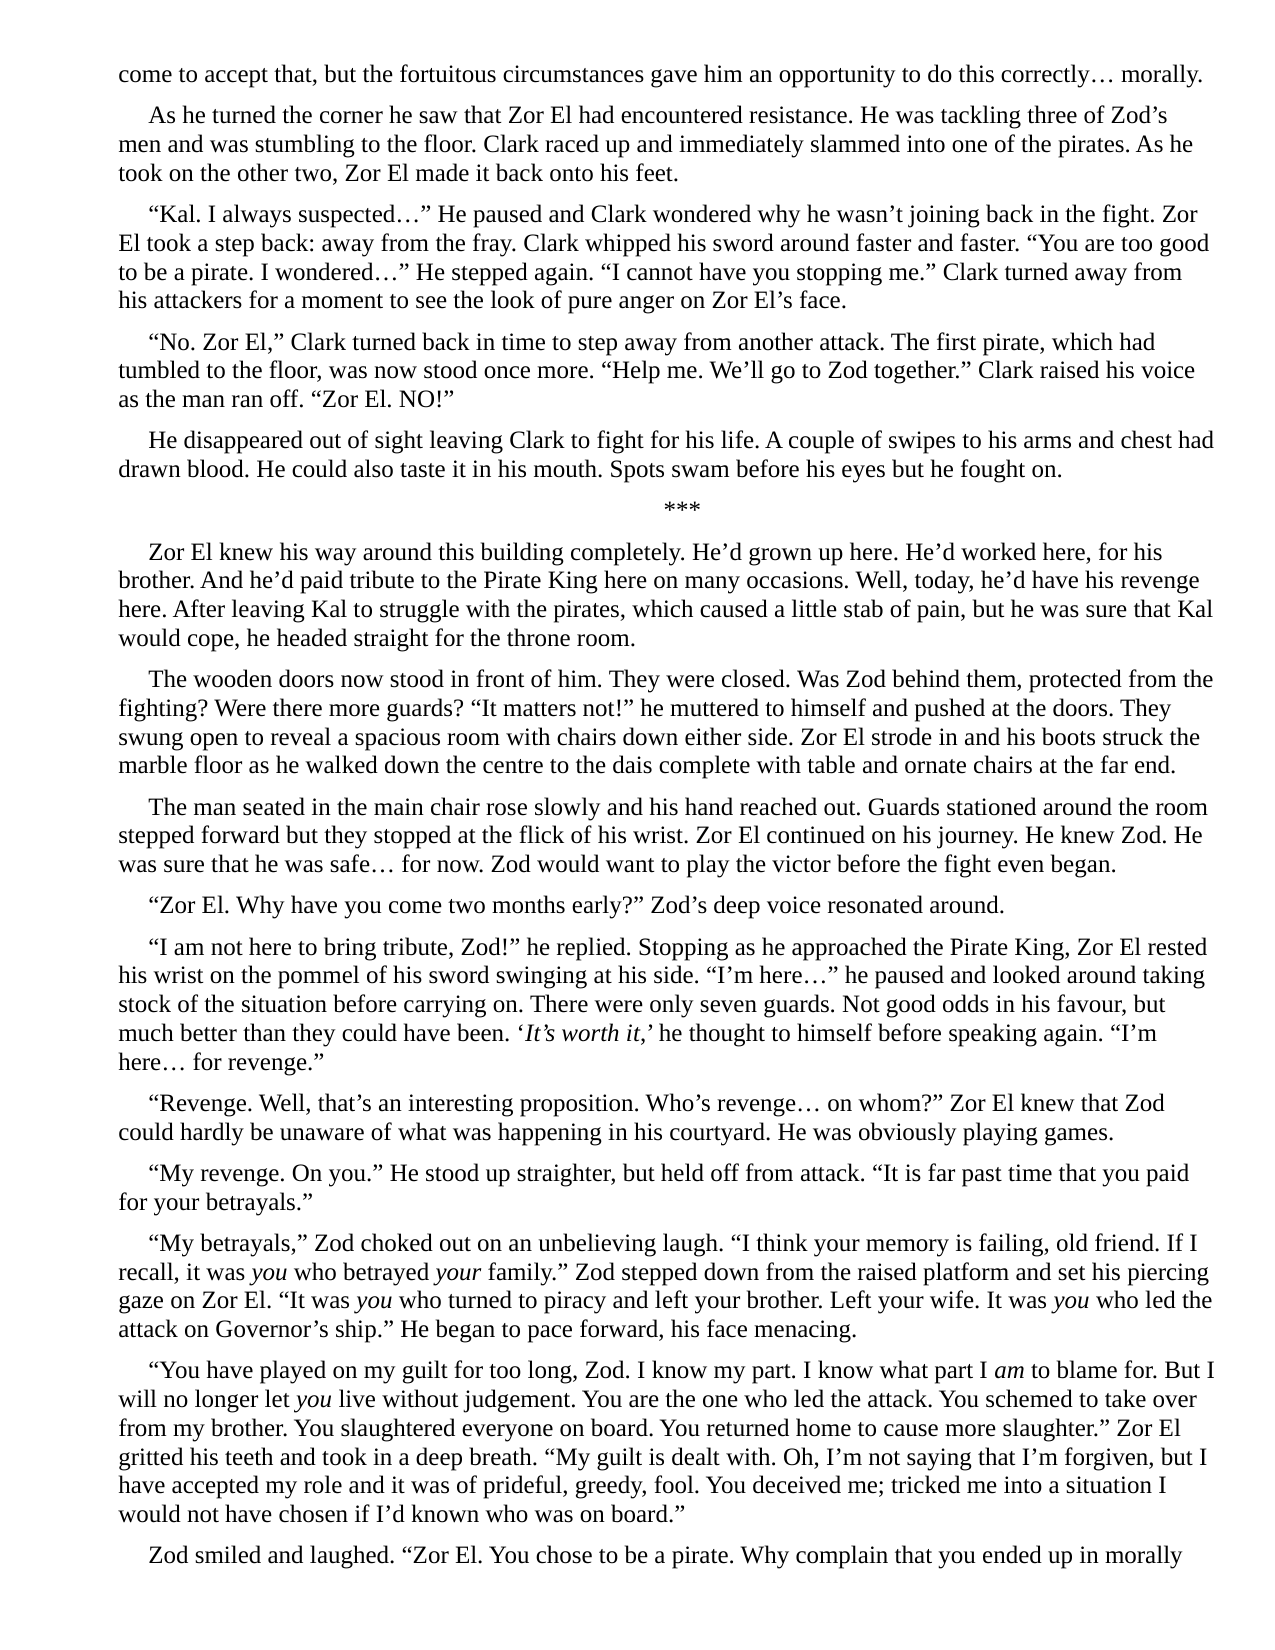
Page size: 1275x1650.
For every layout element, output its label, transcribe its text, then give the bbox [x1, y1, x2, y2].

text *** [118, 495, 1216, 524]
text “No. Zor El,” Clark turned back in time to step away from another attack. The first pirate, which had tumbled to the floor, was now stood once more. “Help me. We’ll go to Zod together.” Clark raised his voice as the man ran off. “Zor El. NO!” [118, 327, 1216, 413]
text He disappeared out of sight leaving Clark to fight for his life. A couple of swipes to his arms and chest had drawn blood. He could also taste it in his mouth. Spots swam before his eyes but he fought on. [118, 425, 1216, 483]
text come to accept that, but the fortuitous circumstances gave him an opportunity to do this correctly… morally. [118, 59, 1216, 88]
text “My betrayals,” Zod choked out on an unbelieving laugh. “I think your memory is failing, old friend. If I recall, it was you who betrayed your family.” Zod stepped down from the raised platform and set his piercing gaze on Zor El. “It was you who turned to piracy and left your brother. Left your wife. It was you who led the attack on Governor’s ship.” He began to pace forward, his face menacing. [118, 1228, 1216, 1343]
text “I am not here to bring tribute, Zod!” he replied. Stopping as he approached the Pirate King, Zor El rested his wrist on the pommel of his sword swinging at his side. “I’m here…” he paused and looked around taking stock of the situation before carrying on. There were only seven guards. Not good odds in his favour, but much better than they could have been. ‘It’s worth it,’ he thought to himself before speaking again. “I’m here… for revenge.” [118, 932, 1216, 1075]
text “Kal. I always suspected…” He paused and Clark wondered why he wasn’t joining back in the fight. Zor El took a step back: away from the fray. Clark whipped his sword around faster and faster. “You are too good to be a pirate. I wondered…” He stepped again. “I cannot have you stopping me.” Clark turned away from his attackers for a moment to see the look of pure anger on Zor El’s face. [118, 199, 1216, 314]
text Zod smiled and laughed. “Zor El. You chose to be a pirate. Why complain that you ended up in morally [118, 1540, 1216, 1569]
text As he turned the corner he saw that Zor El had encountered resistance. He was tackling three of Zod’s men and was stumbling to the floor. Clark raced up and immediately slammed into one of the pirates. As he took on the other two, Zor El made it back onto his feet. [118, 100, 1216, 187]
text The man seated in the main chair rose slowly and his hand reached out. Guards stationed around the room stepped forward but they stopped at the flick of his wrist. Zor El continued on his journey. He knew Zod. He was sure that he was safe… for now. Zod would want to play the victor before the fight even began. [118, 792, 1216, 878]
text “My revenge. On you.” He stood up straighter, but held off from attack. “It is far past time that you paid for your betrayals.” [118, 1158, 1216, 1215]
text Zor El knew his way around this building completely. He’d grown up here. He’d worked here, for his brother. And he’d paid tribute to the Pirate King here on many occasions. Well, today, he’d have his revenge here. After leaving Kal to struggle with the pirates, which caused a little stab of pain, but he was sure that Kal would cope, he headed straight for the throne room. [118, 537, 1216, 652]
text The wooden doors now stood in front of him. They were closed. Was Zod behind them, protected from the fighting? Were there more guards? “It matters not!” he muttered to himself and pushed at the doors. They swung open to reveal a spacious room with chairs down either side. Zor El strode in and his boots struck the marble floor as he walked down the centre to the dais complete with table and ornate chairs at the far end. [118, 664, 1216, 779]
text “Revenge. Well, that’s an interesting proposition. Who’s revenge… on whom?” Zor El knew that Zod could hardly be unaware of what was happening in his courtyard. He was obviously playing games. [118, 1088, 1216, 1145]
text “Zor El. Why have you come two months early?” Zod’s deep voice resonated around. [118, 890, 1216, 919]
text “You have played on my guilt for too long, Zod. I know my part. I know what part I am to blame for. But I will no longer let you live without judgement. You are the one who led the attack. You schemed to take over from my brother. You slaughtered everyone on board. You returned home to cause more slaughter.” Zor El gritted his teeth and took in a deep breath. “My guilt is dealt with. Oh, I’m not saying that I’m forgiven, but I have accepted my role and it was of prideful, greedy, fool. You deceived me; tricked me into a situation I would not have chosen if I’d known who was on board.” [118, 1355, 1216, 1528]
